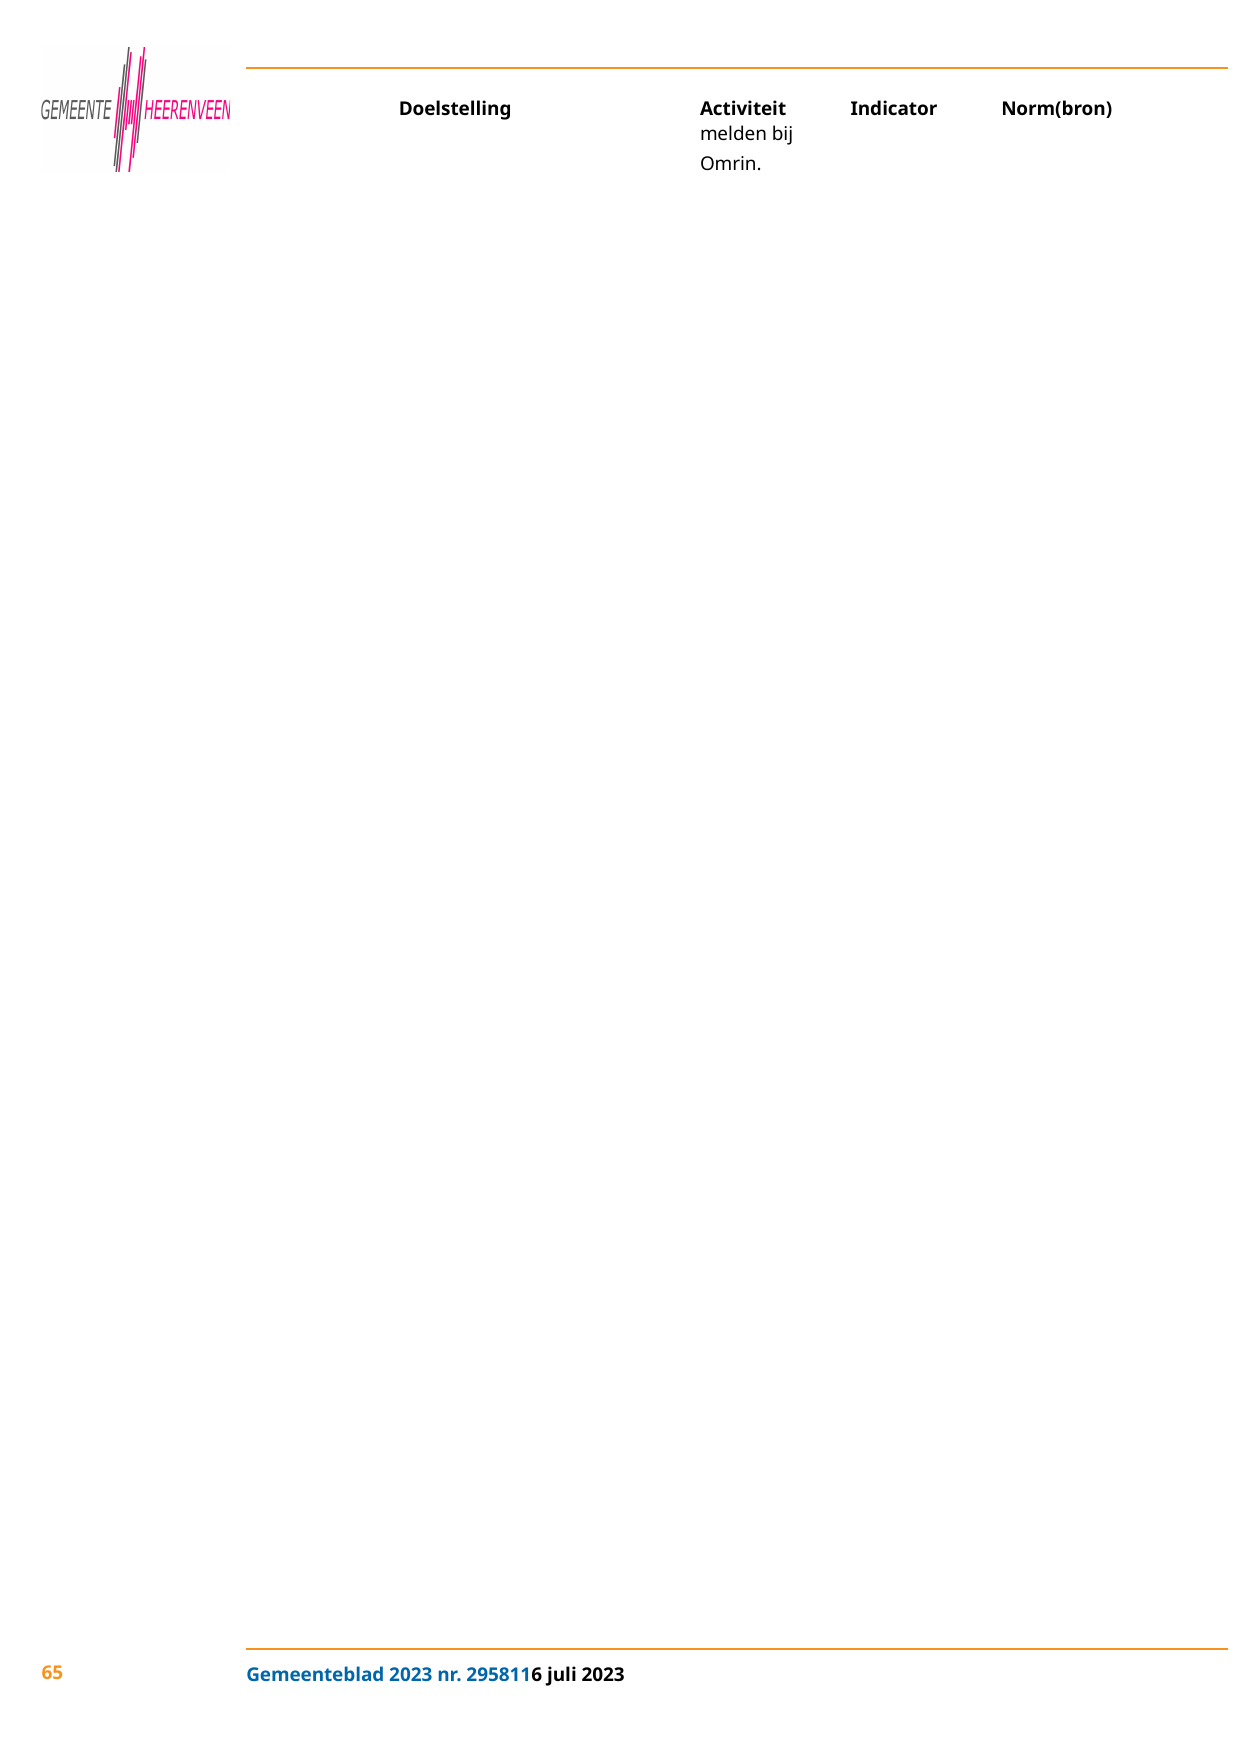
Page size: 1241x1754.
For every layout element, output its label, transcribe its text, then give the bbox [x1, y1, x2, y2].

table_cell [399, 121, 549, 176]
table_header Doelstelling [399, 95, 549, 121]
picture [41, 47, 231, 172]
table_cell [248, 121, 398, 176]
table_cell [850, 121, 1001, 176]
table_header Norm(bron) [1001, 95, 1152, 121]
table_cell melden bij Omrin. [700, 121, 850, 176]
table_cell [1001, 121, 1152, 176]
table_header Activiteit [700, 95, 850, 121]
table_header [248, 95, 398, 121]
table_header [549, 95, 700, 121]
table_cell [549, 121, 700, 176]
table_header Indicator [850, 95, 1001, 121]
